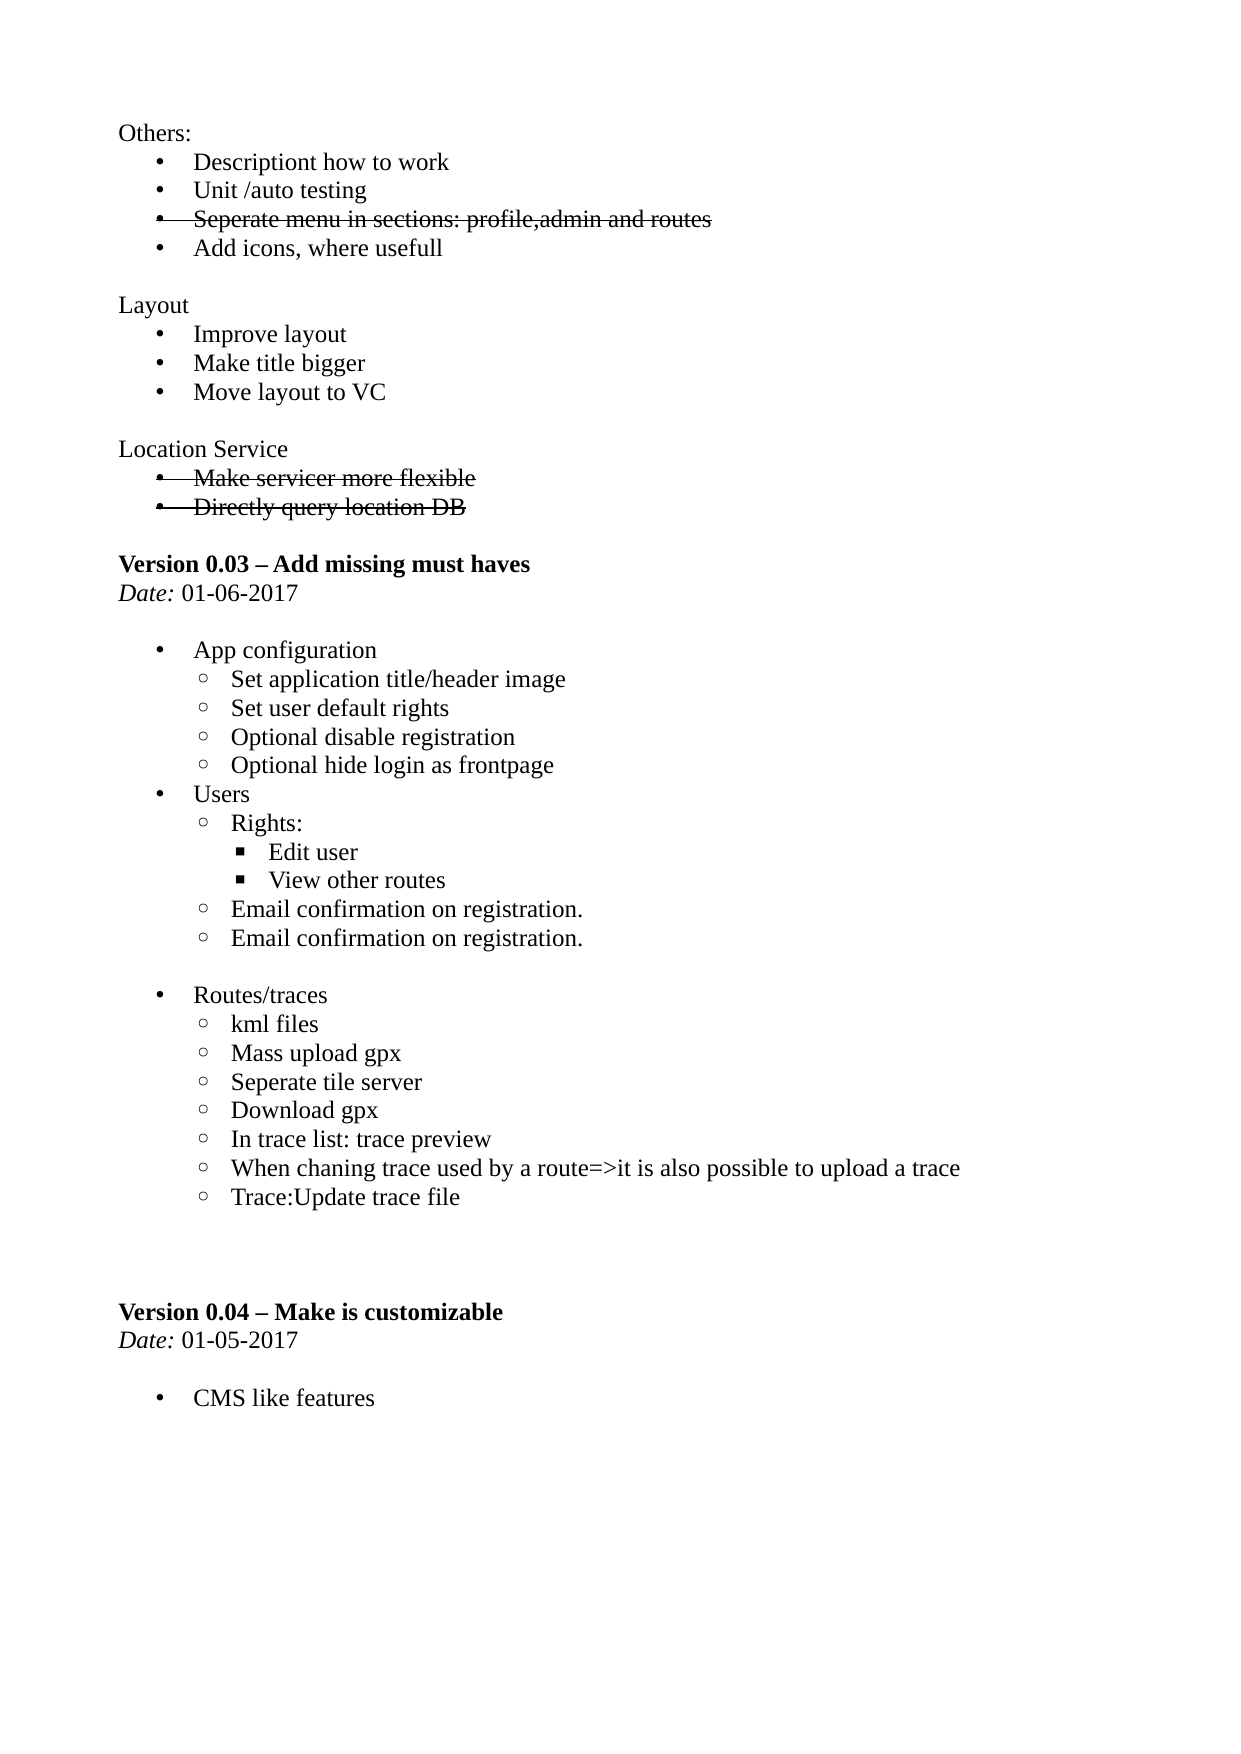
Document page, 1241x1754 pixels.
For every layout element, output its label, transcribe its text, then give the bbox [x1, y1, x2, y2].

list Set application title/header image [193, 664, 1122, 693]
text Version 0.04 – Make is customizable [118, 1297, 1122, 1326]
list Improve layout [156, 319, 1122, 348]
list Descriptiont how to work [156, 147, 1122, 176]
list Make title bigger [156, 348, 1122, 377]
list Users [156, 779, 1122, 808]
list Routes/traces [156, 981, 1122, 1009]
list Trace:Update trace file [193, 1182, 1122, 1211]
list App configuration [156, 636, 1122, 664]
list Add icons, where usefull [156, 233, 1122, 262]
list View other routes [231, 866, 1122, 894]
list Optional hide login as frontpage [193, 751, 1122, 779]
text Version 0.03 – Add missing must haves [118, 549, 1122, 578]
list CMS like features [156, 1383, 1122, 1412]
list Optional disable registration [193, 722, 1122, 751]
list Make servicer more flexible [156, 463, 1122, 492]
text Date: 01-05-2017 [118, 1326, 1122, 1354]
list Unit /auto testing [156, 176, 1122, 204]
list Seperate menu in sections: profile,admin and routes [156, 204, 1122, 233]
list kml files [193, 1009, 1122, 1038]
list Download gpx [193, 1096, 1122, 1124]
list Set user default rights [193, 693, 1122, 722]
text Location Service [118, 434, 1122, 463]
list Directly query location DB [156, 492, 1122, 521]
list Edit user [231, 837, 1122, 866]
list Move layout to VC [156, 377, 1122, 406]
list Rights: [193, 808, 1122, 837]
list Email confirmation on registration. [193, 923, 1122, 952]
list Email confirmation on registration. [193, 894, 1122, 923]
list In trace list: trace preview [193, 1124, 1122, 1153]
text Layout [118, 291, 1122, 319]
list Mass upload gpx [193, 1038, 1122, 1067]
text Date: 01-06-2017 [118, 578, 1122, 607]
list When chaning trace used by a route=>it is also possible to upload a trace [193, 1153, 1122, 1182]
text Others: [118, 118, 1122, 147]
list Seperate tile server [193, 1067, 1122, 1096]
